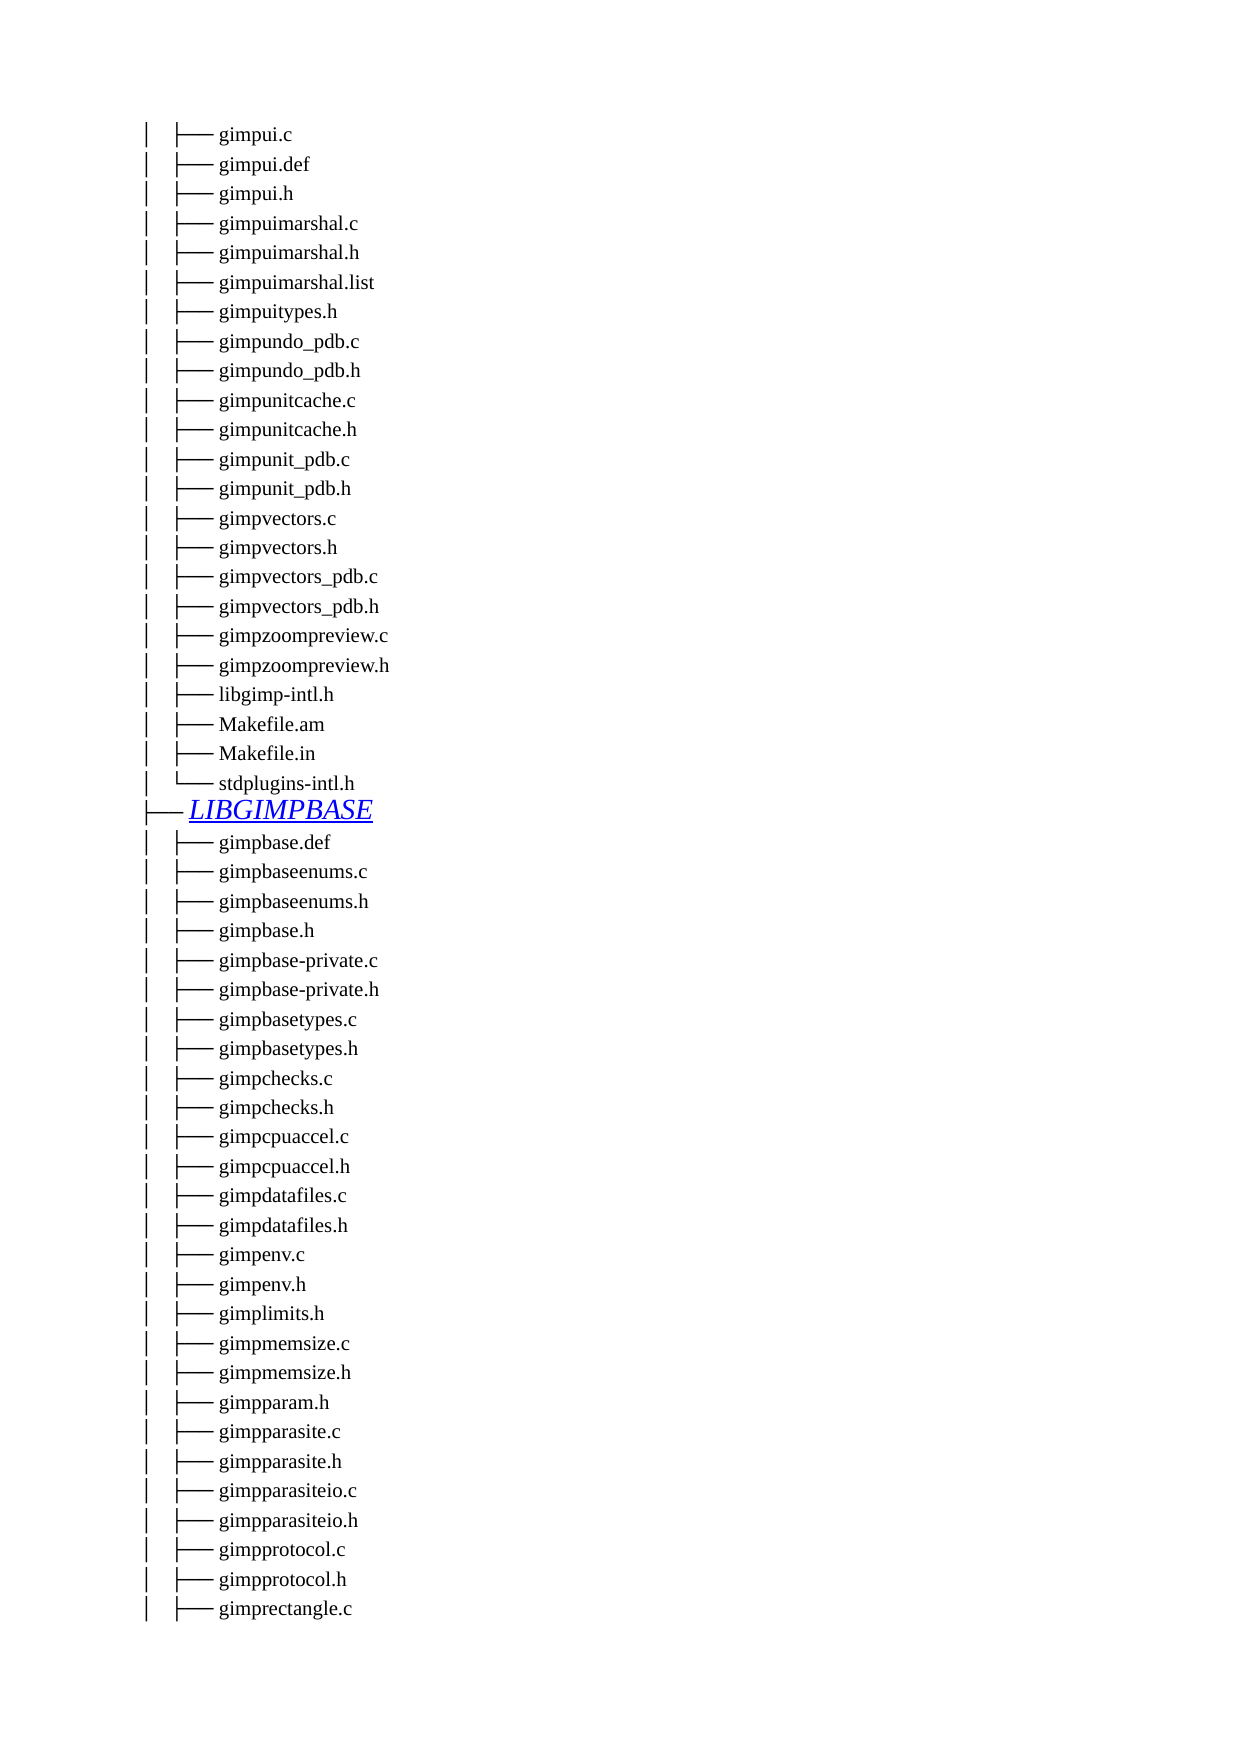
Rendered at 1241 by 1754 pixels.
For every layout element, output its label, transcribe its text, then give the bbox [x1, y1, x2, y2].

text │ ├── gimpprotocol.c [118, 1533, 1122, 1563]
text │ ├── gimpunitcache.c [118, 383, 1122, 413]
text │ ├── gimpundo_pdb.h [118, 354, 1122, 383]
text │ ├── gimpuitypes.h [118, 295, 1122, 324]
text │ ├── Makefile.in [118, 737, 1122, 767]
text │ ├── gimpui.def [118, 148, 1122, 177]
text │ ├── gimpchecks.h [118, 1091, 1122, 1120]
text │ ├── gimpparasite.c [118, 1415, 1122, 1445]
text │ ├── gimpvectors.c [118, 501, 1122, 531]
text │ ├── gimpvectors.h [118, 531, 1122, 560]
text │ ├── gimpvectors_pdb.c [118, 560, 1122, 590]
text │ ├── gimpbase-private.h [118, 973, 1122, 1002]
text │ ├── gimpuimarshal.c [118, 207, 1122, 236]
text │ ├── gimpparasite.h [118, 1445, 1122, 1474]
text │ ├── gimpbase.def [118, 826, 1122, 855]
text │ ├── Makefile.am [118, 708, 1122, 737]
text │ ├── gimpbasetypes.c [118, 1002, 1122, 1032]
text │ ├── gimpvectors_pdb.h [118, 590, 1122, 619]
text │ ├── gimpmemsize.c [118, 1327, 1122, 1356]
text │ ├── gimpcpuaccel.h [118, 1150, 1122, 1179]
text │ ├── gimpundo_pdb.c [118, 324, 1122, 354]
text │ ├── gimpuimarshal.h [118, 236, 1122, 266]
text │ ├── gimpuimarshal.list [118, 266, 1122, 295]
text │ ├── gimprectangle.c [118, 1592, 1122, 1622]
text │ ├── gimpui.h [118, 177, 1122, 207]
text │ ├── gimpunit_pdb.c [118, 442, 1122, 472]
text │ ├── gimpunit_pdb.h [118, 472, 1122, 501]
text │ └── stdplugins-intl.h [118, 767, 1122, 796]
text │ ├── gimpcpuaccel.c [118, 1120, 1122, 1150]
text │ ├── gimpparasiteio.c [118, 1474, 1122, 1504]
text │ ├── gimpprotocol.h [118, 1563, 1122, 1592]
text │ ├── gimpunitcache.h [118, 413, 1122, 442]
text │ ├── libgimp-intl.h [118, 678, 1122, 708]
text │ ├── gimpbasetypes.h [118, 1032, 1122, 1061]
text │ ├── gimpui.c [118, 118, 1122, 148]
text │ ├── gimpbaseenums.h [118, 884, 1122, 914]
text │ ├── gimpparasiteio.h [118, 1504, 1122, 1533]
text │ ├── gimpmemsize.h [118, 1356, 1122, 1386]
text │ ├── gimpbase-private.c [118, 943, 1122, 973]
text │ ├── gimpbaseenums.c [118, 855, 1122, 884]
text │ ├── gimpbase.h [118, 914, 1122, 943]
text │ ├── gimpenv.c [118, 1238, 1122, 1268]
text │ ├── gimplimits.h [118, 1297, 1122, 1327]
text │ ├── gimpzoompreview.h [118, 649, 1122, 678]
text │ ├── gimpdatafiles.h [118, 1209, 1122, 1238]
text │ ├── gimpenv.h [118, 1268, 1122, 1297]
text │ ├── gimpdatafiles.c [118, 1179, 1122, 1209]
text │ ├── gimpzoompreview.c [118, 619, 1122, 649]
text │ ├── gimpparam.h [118, 1386, 1122, 1415]
text ├── LIBGIMPBASE [118, 796, 1122, 826]
text │ ├── gimpchecks.c [118, 1061, 1122, 1091]
